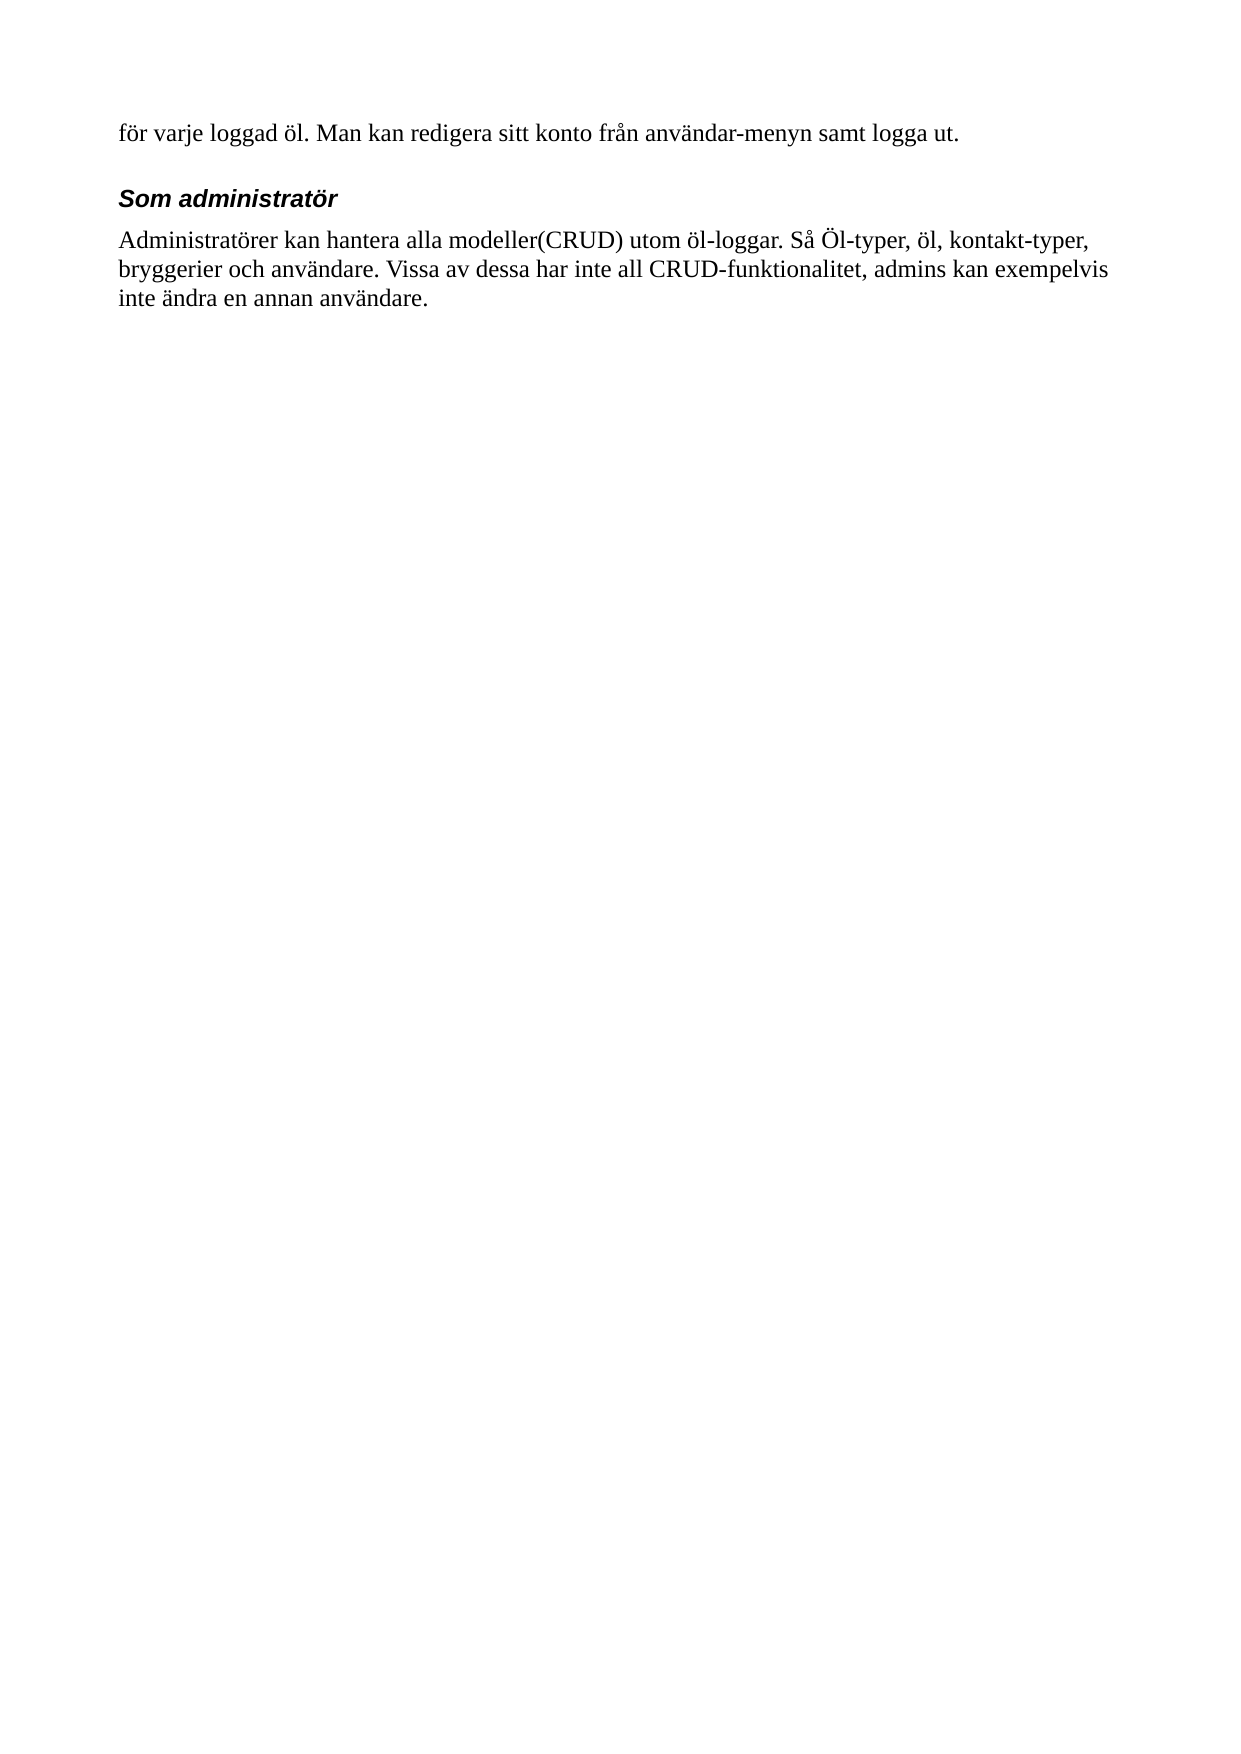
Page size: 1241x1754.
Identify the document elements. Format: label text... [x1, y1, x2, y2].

subtitle Som administratör [118, 184, 1122, 213]
text Administratörer kan hantera alla modeller(CRUD) utom öl-loggar. Så Öl-typer, öl, kontakt-typer, bryggerier och användare. Vissa av dessa har inte all CRUD-funktionalitet, admins kan exempelvis inte ändra en annan användare. [118, 225, 1122, 312]
text för varje loggad öl. Man kan redigera sitt konto från användar-menyn samt logga ut. [118, 118, 1122, 147]
